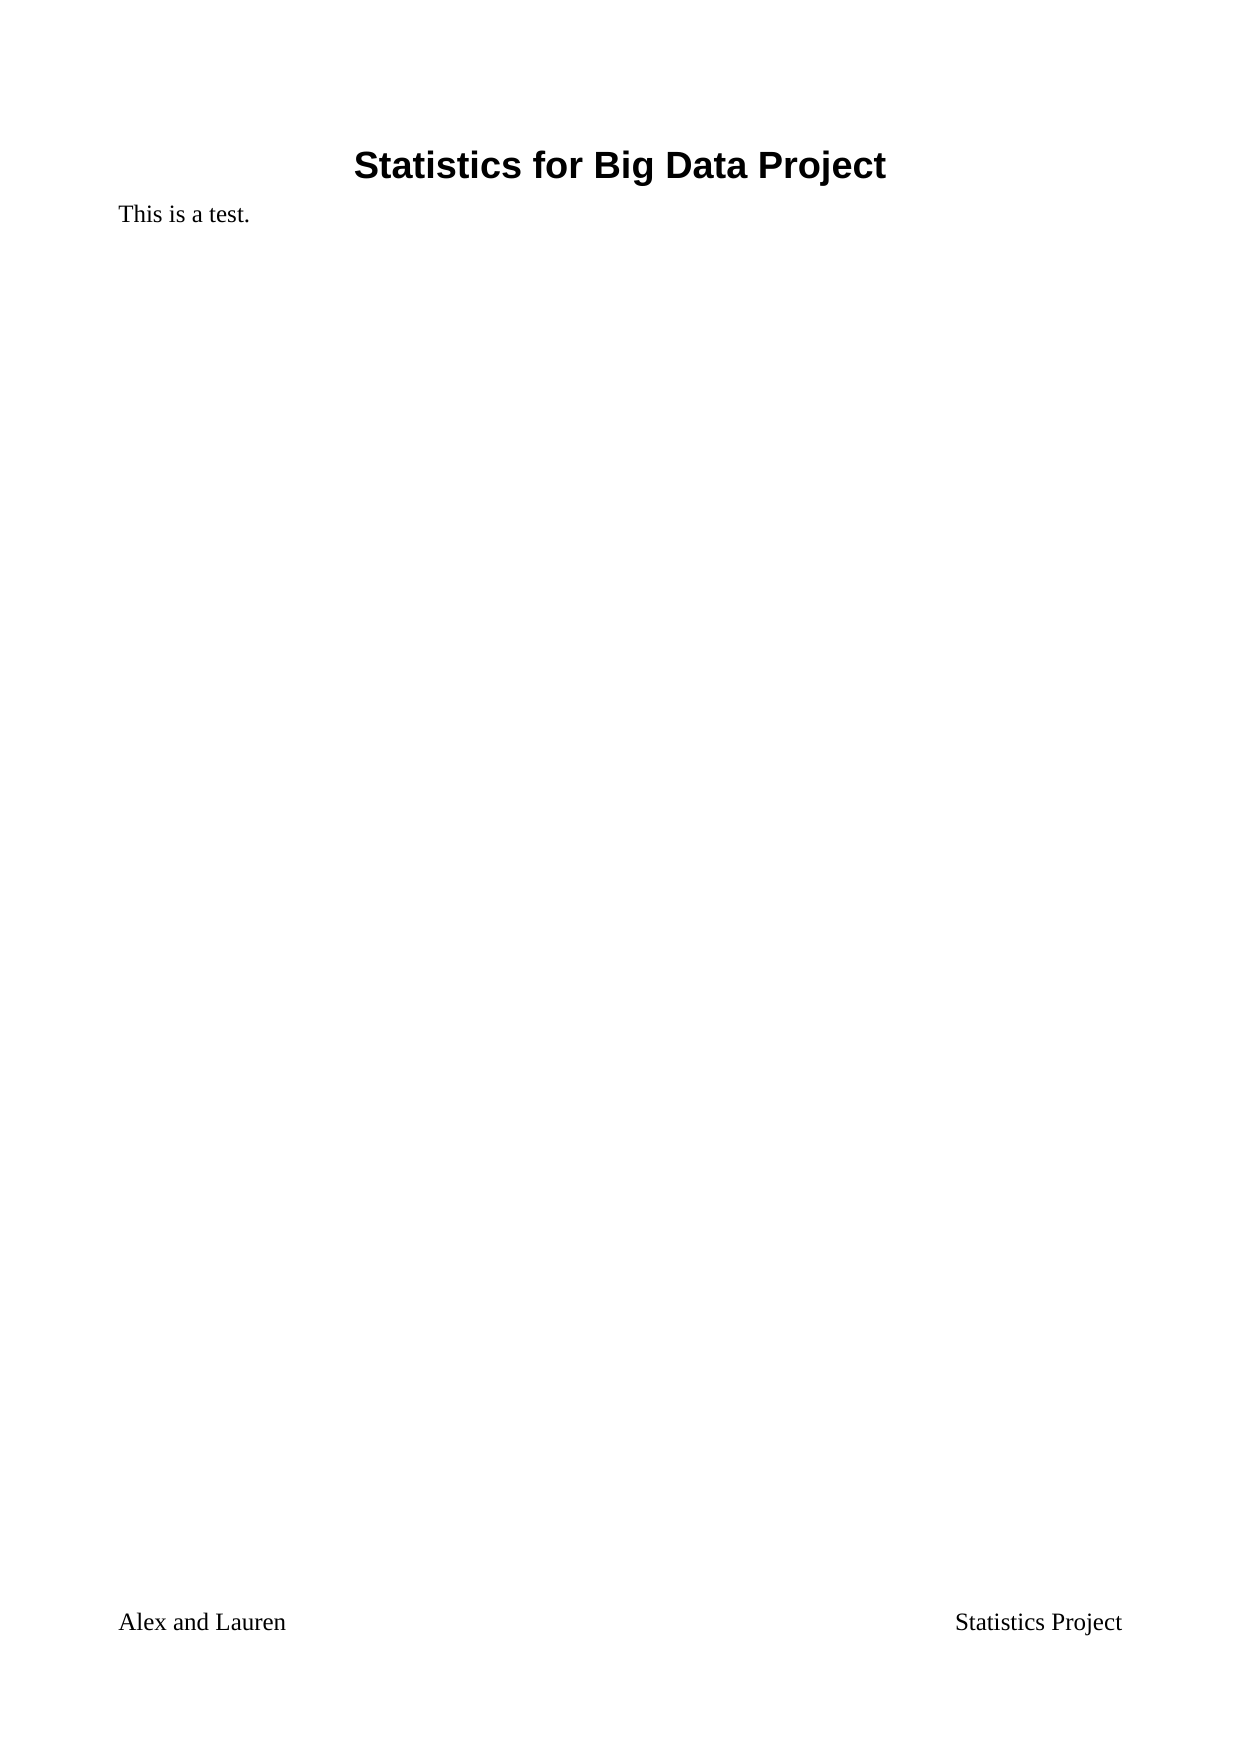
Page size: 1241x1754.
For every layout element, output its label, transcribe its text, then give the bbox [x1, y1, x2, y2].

subtitle Statistics for Big Data Project [118, 143, 1122, 187]
text This is a test. [118, 199, 1122, 228]
